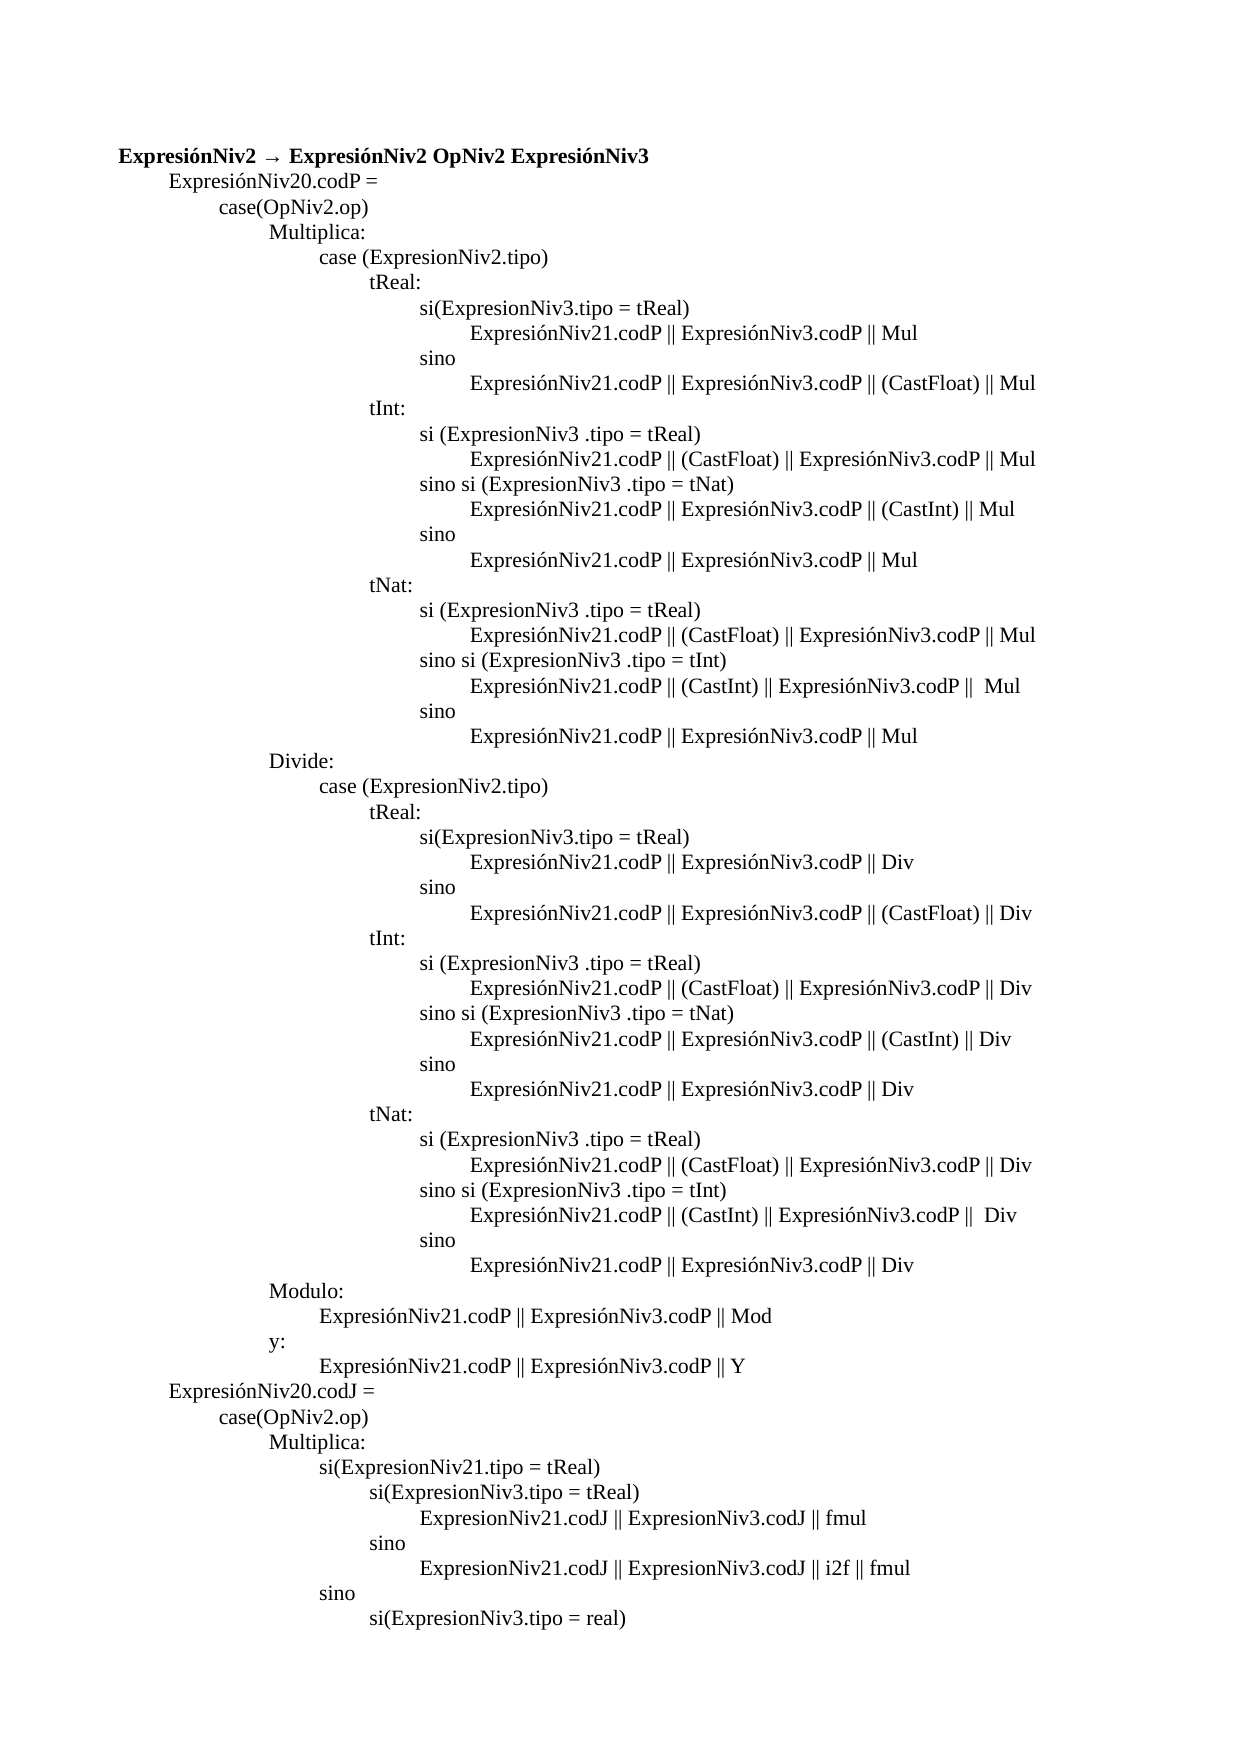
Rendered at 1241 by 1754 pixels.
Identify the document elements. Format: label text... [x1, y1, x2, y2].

text ExpresiónNiv21.codP || (CastFloat) || ExpresiónNiv3.codP || Div [118, 975, 1122, 1000]
text Divide: [118, 748, 1122, 773]
text si (ExpresionNiv3 .tipo = tReal) [118, 950, 1122, 975]
text ExpresiónNiv21.codP || (CastFloat) || ExpresiónNiv3.codP || Div [118, 1152, 1122, 1177]
text sino [118, 1530, 1122, 1555]
text ExpresionNiv21.codJ || ExpresionNiv3.codJ || fmul [118, 1504, 1122, 1530]
text tInt: [118, 395, 1122, 421]
text ExpresiónNiv21.codP || (CastInt) || ExpresiónNiv3.codP || Mul [118, 673, 1122, 698]
text tNat: [118, 1101, 1122, 1126]
text ExpresiónNiv21.codP || (CastFloat) || ExpresiónNiv3.codP || Mul [118, 446, 1122, 471]
text si (ExpresionNiv3 .tipo = tReal) [118, 1126, 1122, 1152]
text Multiplica: [118, 219, 1122, 244]
text si (ExpresionNiv3 .tipo = tReal) [118, 421, 1122, 446]
text ExpresiónNiv21.codP || ExpresiónNiv3.codP || Div [118, 1252, 1122, 1278]
text Modulo: [118, 1278, 1122, 1303]
text ExpresiónNiv21.codP || ExpresiónNiv3.codP || (CastFloat) || Mul [118, 370, 1122, 395]
text ExpresiónNiv21.codP || ExpresiónNiv3.codP || Mul [118, 320, 1122, 345]
text case(OpNiv2.op) [118, 1404, 1122, 1429]
text tInt: [118, 925, 1122, 950]
text sino [118, 874, 1122, 899]
text ExpresiónNiv21.codP || ExpresiónNiv3.codP || Y [118, 1353, 1122, 1378]
text sino [118, 1227, 1122, 1252]
text tReal: [118, 269, 1122, 294]
text ExpresiónNiv21.codP || ExpresiónNiv3.codP || (CastInt) || Mul [118, 496, 1122, 521]
text ExpresiónNiv21.codP || ExpresiónNiv3.codP || Div [118, 1076, 1122, 1101]
text tNat: [118, 572, 1122, 597]
text ExpresiónNiv21.codP || (CastInt) || ExpresiónNiv3.codP || Div [118, 1202, 1122, 1227]
text case(OpNiv2.op) [118, 194, 1122, 219]
text sino si (ExpresionNiv3 .tipo = tInt) [118, 647, 1122, 673]
text ExpresiónNiv21.codP || ExpresiónNiv3.codP || Mul [118, 547, 1122, 572]
text ExpresionNiv21.codJ || ExpresionNiv3.codJ || i2f || fmul [118, 1555, 1122, 1580]
text sino [118, 1580, 1122, 1605]
text ExpresiónNiv21.codP || ExpresiónNiv3.codP || (CastInt) || Div [118, 1026, 1122, 1051]
text ExpresiónNiv21.codP || ExpresiónNiv3.codP || Mul [118, 723, 1122, 748]
text si(ExpresionNiv3.tipo = real) [118, 1605, 1122, 1631]
text ExpresiónNiv21.codP || ExpresiónNiv3.codP || Div [118, 849, 1122, 874]
text sino si (ExpresionNiv3 .tipo = tNat) [118, 471, 1122, 496]
text y: [118, 1328, 1122, 1353]
text sino [118, 521, 1122, 547]
text sino [118, 1051, 1122, 1076]
text si(ExpresionNiv3.tipo = tReal) [118, 824, 1122, 849]
text ExpresiónNiv21.codP || ExpresiónNiv3.codP || (CastFloat) || Div [118, 899, 1122, 925]
text case (ExpresionNiv2.tipo) [118, 244, 1122, 269]
text ExpresiónNiv21.codP || (CastFloat) || ExpresiónNiv3.codP || Mul [118, 622, 1122, 647]
text si(ExpresionNiv3.tipo = tReal) [118, 1479, 1122, 1504]
text sino [118, 345, 1122, 370]
text ExpresiónNiv21.codP || ExpresiónNiv3.codP || Mod [118, 1303, 1122, 1328]
text si (ExpresionNiv3 .tipo = tReal) [118, 597, 1122, 622]
text sino si (ExpresionNiv3 .tipo = tInt) [118, 1177, 1122, 1202]
text Multiplica: [118, 1429, 1122, 1454]
text ExpresiónNiv2 → ExpresiónNiv2 OpNiv2 ExpresiónNiv3 [118, 143, 1122, 168]
text tReal: [118, 799, 1122, 824]
text si(ExpresionNiv21.tipo = tReal) [118, 1454, 1122, 1479]
text sino [118, 698, 1122, 723]
text case (ExpresionNiv2.tipo) [118, 773, 1122, 799]
text si(ExpresionNiv3.tipo = tReal) [118, 294, 1122, 320]
text ExpresiónNiv20.codJ = [118, 1378, 1122, 1404]
text ExpresiónNiv20.codP = [118, 168, 1122, 194]
text sino si (ExpresionNiv3 .tipo = tNat) [118, 1000, 1122, 1026]
